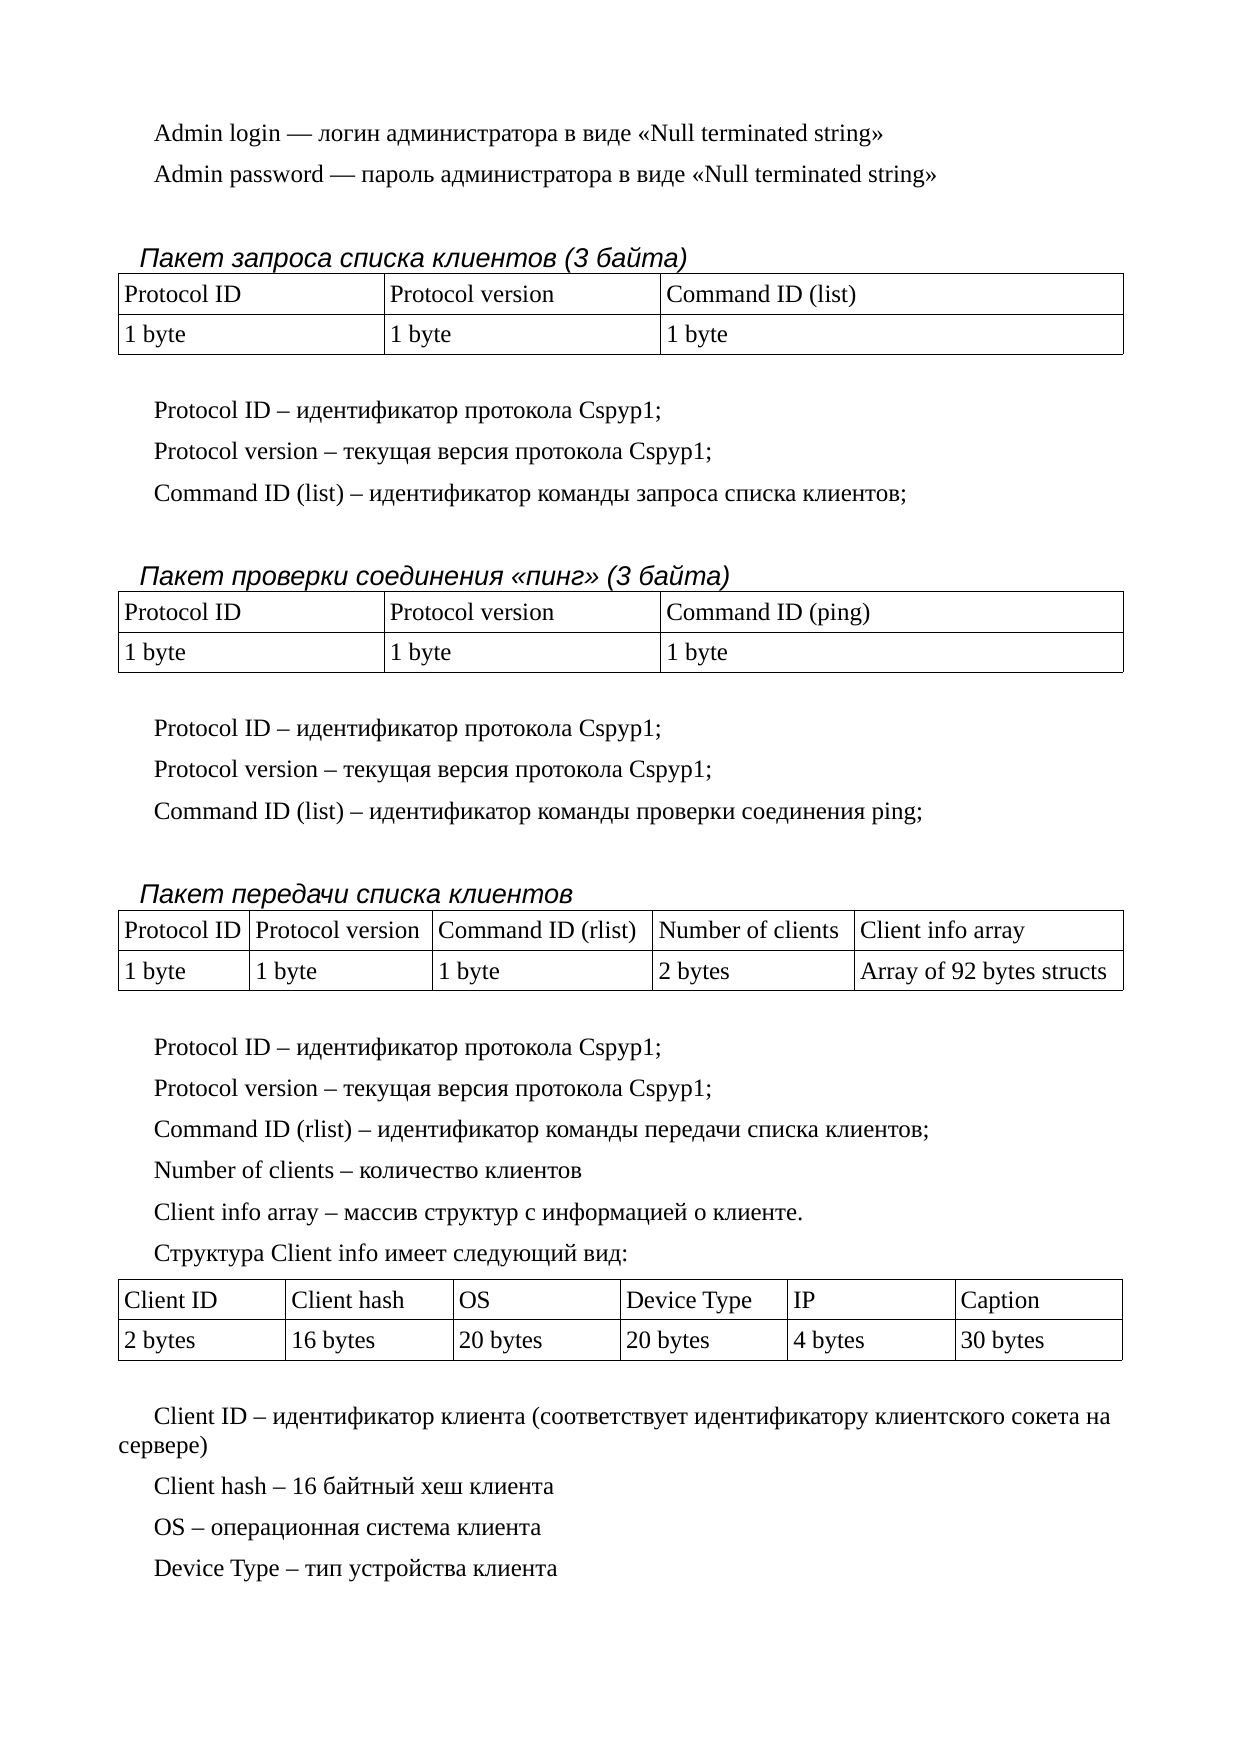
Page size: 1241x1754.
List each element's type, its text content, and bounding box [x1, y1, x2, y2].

text Command ID (list) – идентификатор команды проверки соединения ping; [118, 796, 1122, 824]
table_header Device Type [621, 1280, 787, 1319]
text Protocol ID – идентификатор протокола Cspyp1; [118, 713, 1122, 742]
table_header Number of clients [653, 911, 854, 950]
text Protocol version – текущая версия протокола Cspyp1; [118, 436, 1122, 465]
table_header OS [454, 1280, 620, 1319]
table_header Protocol version [250, 911, 432, 950]
subtitle Пакет проверки соединения «пинг» (3 байта) [139, 560, 1122, 591]
text Admin password — пароль администратора в виде «Null terminated string» [118, 159, 1122, 188]
table_cell 30 bytes [956, 1320, 1122, 1360]
table_cell 1 byte [661, 633, 1123, 672]
text Client info array – массив структур с информацией о клиенте. [118, 1197, 1122, 1225]
table_header Command ID (ping) [661, 592, 1123, 632]
table_header Protocol ID [119, 911, 249, 950]
table_header Protocol ID [119, 592, 384, 632]
table_cell 2 bytes [119, 1320, 285, 1360]
table_header Client ID [119, 1280, 285, 1319]
table_cell 20 bytes [454, 1320, 620, 1360]
text OS – операционная система клиента [118, 1512, 1122, 1541]
table_cell 1 byte [433, 951, 652, 990]
subtitle Пакет запроса списка клиентов (3 байта) [139, 242, 1122, 273]
text Protocol ID – идентификатор протокола Cspyp1; [118, 1032, 1122, 1060]
table_cell 4 bytes [788, 1320, 955, 1360]
table_header Protocol ID [119, 274, 384, 313]
table_header Client hash [286, 1280, 453, 1319]
text Protocol ID – идентификатор протокола Cspyp1; [118, 395, 1122, 424]
table_header Command ID (rlist) [433, 911, 652, 950]
text Client hash – 16 байтный хеш клиента [118, 1471, 1122, 1500]
text Client ID – идентификатор клиента (соответствует идентификатору клиентского сокета на сервере) [118, 1401, 1122, 1458]
table_cell 1 byte [385, 633, 660, 672]
table_cell 1 byte [119, 315, 384, 354]
table_header IP [788, 1280, 955, 1319]
text Protocol version – текущая версия протокола Cspyp1; [118, 1073, 1122, 1102]
text Protocol version – текущая версия протокола Cspyp1; [118, 754, 1122, 783]
text Device Type – тип устройства клиента [118, 1553, 1122, 1582]
table_header Client info array [855, 911, 1123, 950]
table_cell 2 bytes [653, 951, 854, 990]
table_cell Array of 92 bytes structs [855, 951, 1123, 990]
table_cell 1 byte [661, 315, 1123, 354]
table_cell 1 byte [119, 951, 249, 990]
table_cell 1 byte [250, 951, 432, 990]
table_cell 1 byte [119, 633, 384, 672]
text Command ID (rlist) – идентификатор команды передачи списка клиентов; [118, 1114, 1122, 1143]
table_header Protocol version [385, 592, 660, 632]
table_cell 20 bytes [621, 1320, 787, 1360]
table_header Caption [956, 1280, 1122, 1319]
text Структура Client info имеет следующий вид: [118, 1238, 1122, 1267]
text Command ID (list) – идентификатор команды запроса списка клиентов; [118, 478, 1122, 506]
table_cell 16 bytes [286, 1320, 453, 1360]
table_header Command ID (list) [661, 274, 1123, 313]
text Number of clients – количество клиентов [118, 1155, 1122, 1184]
subtitle Пакет передачи списка клиентов [139, 878, 1122, 909]
table_cell 1 byte [385, 315, 660, 354]
text Admin login — логин администратора в виде «Null terminated string» [118, 118, 1122, 147]
table_header Protocol version [385, 274, 660, 313]
